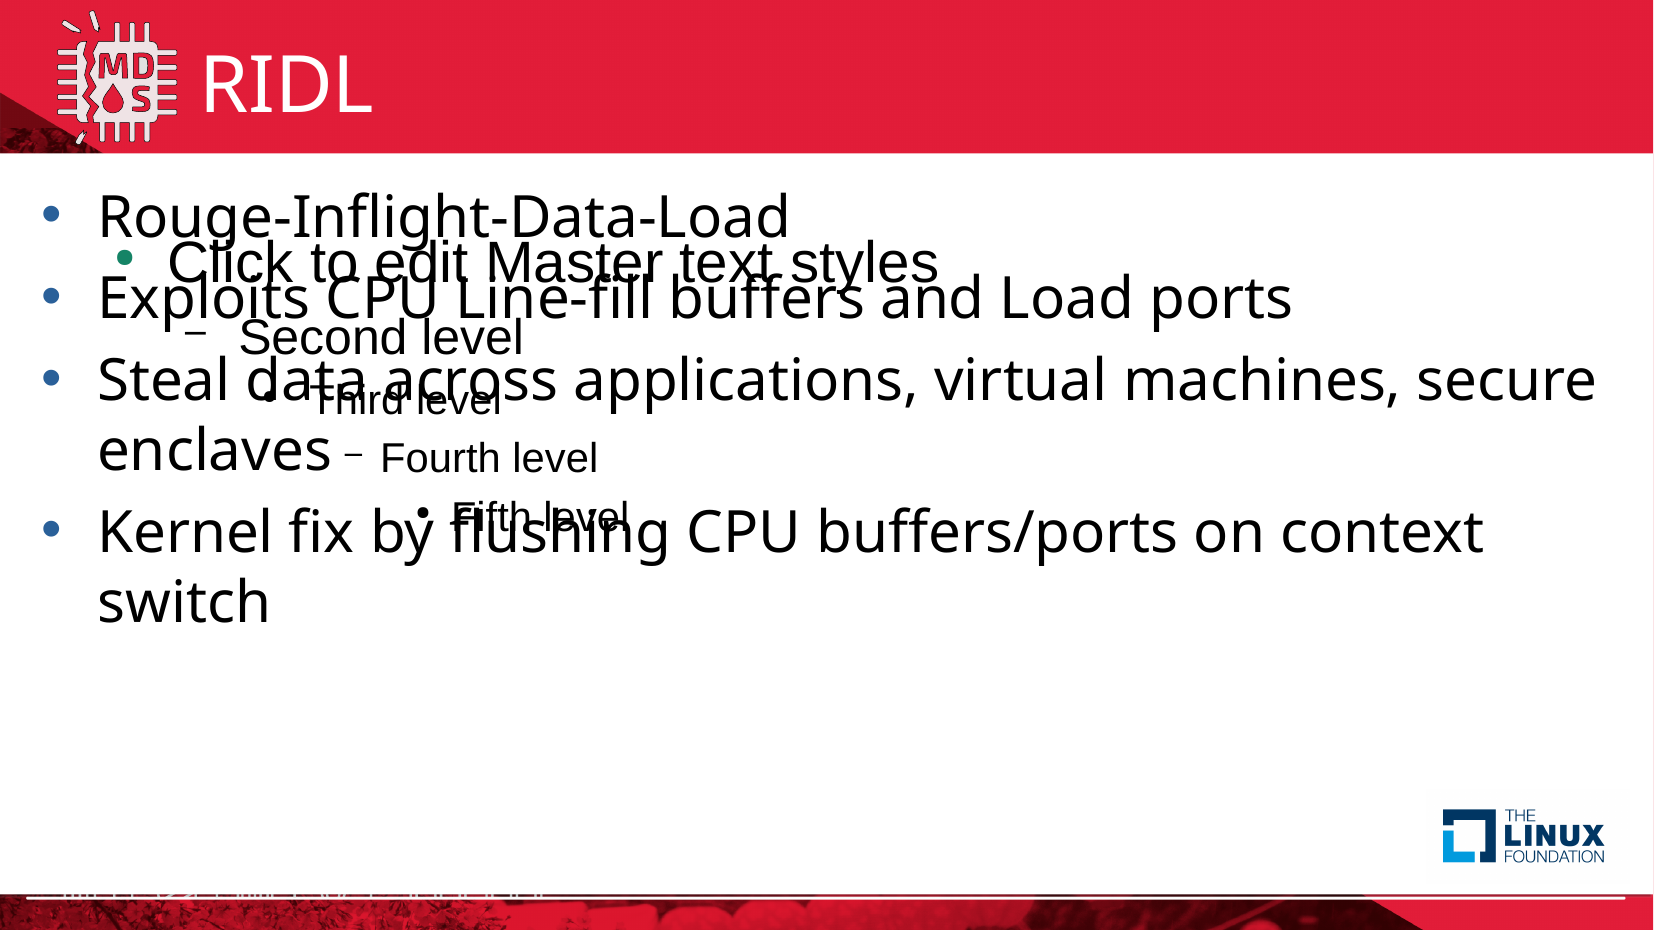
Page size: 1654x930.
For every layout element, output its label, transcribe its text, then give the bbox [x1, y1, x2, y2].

list Rouge-Inflight-Data-Load Exploits CPU Line-fill buffers and Load ports Steal data across applications, virtual machines, secure enclaves Kernel fix by flushing CPU buffers/ports on context switch [25, 171, 1651, 786]
picture [1490, 791, 1553, 868]
title RIDL [203, 8, 1551, 154]
picture [0, 0, 1654, 930]
